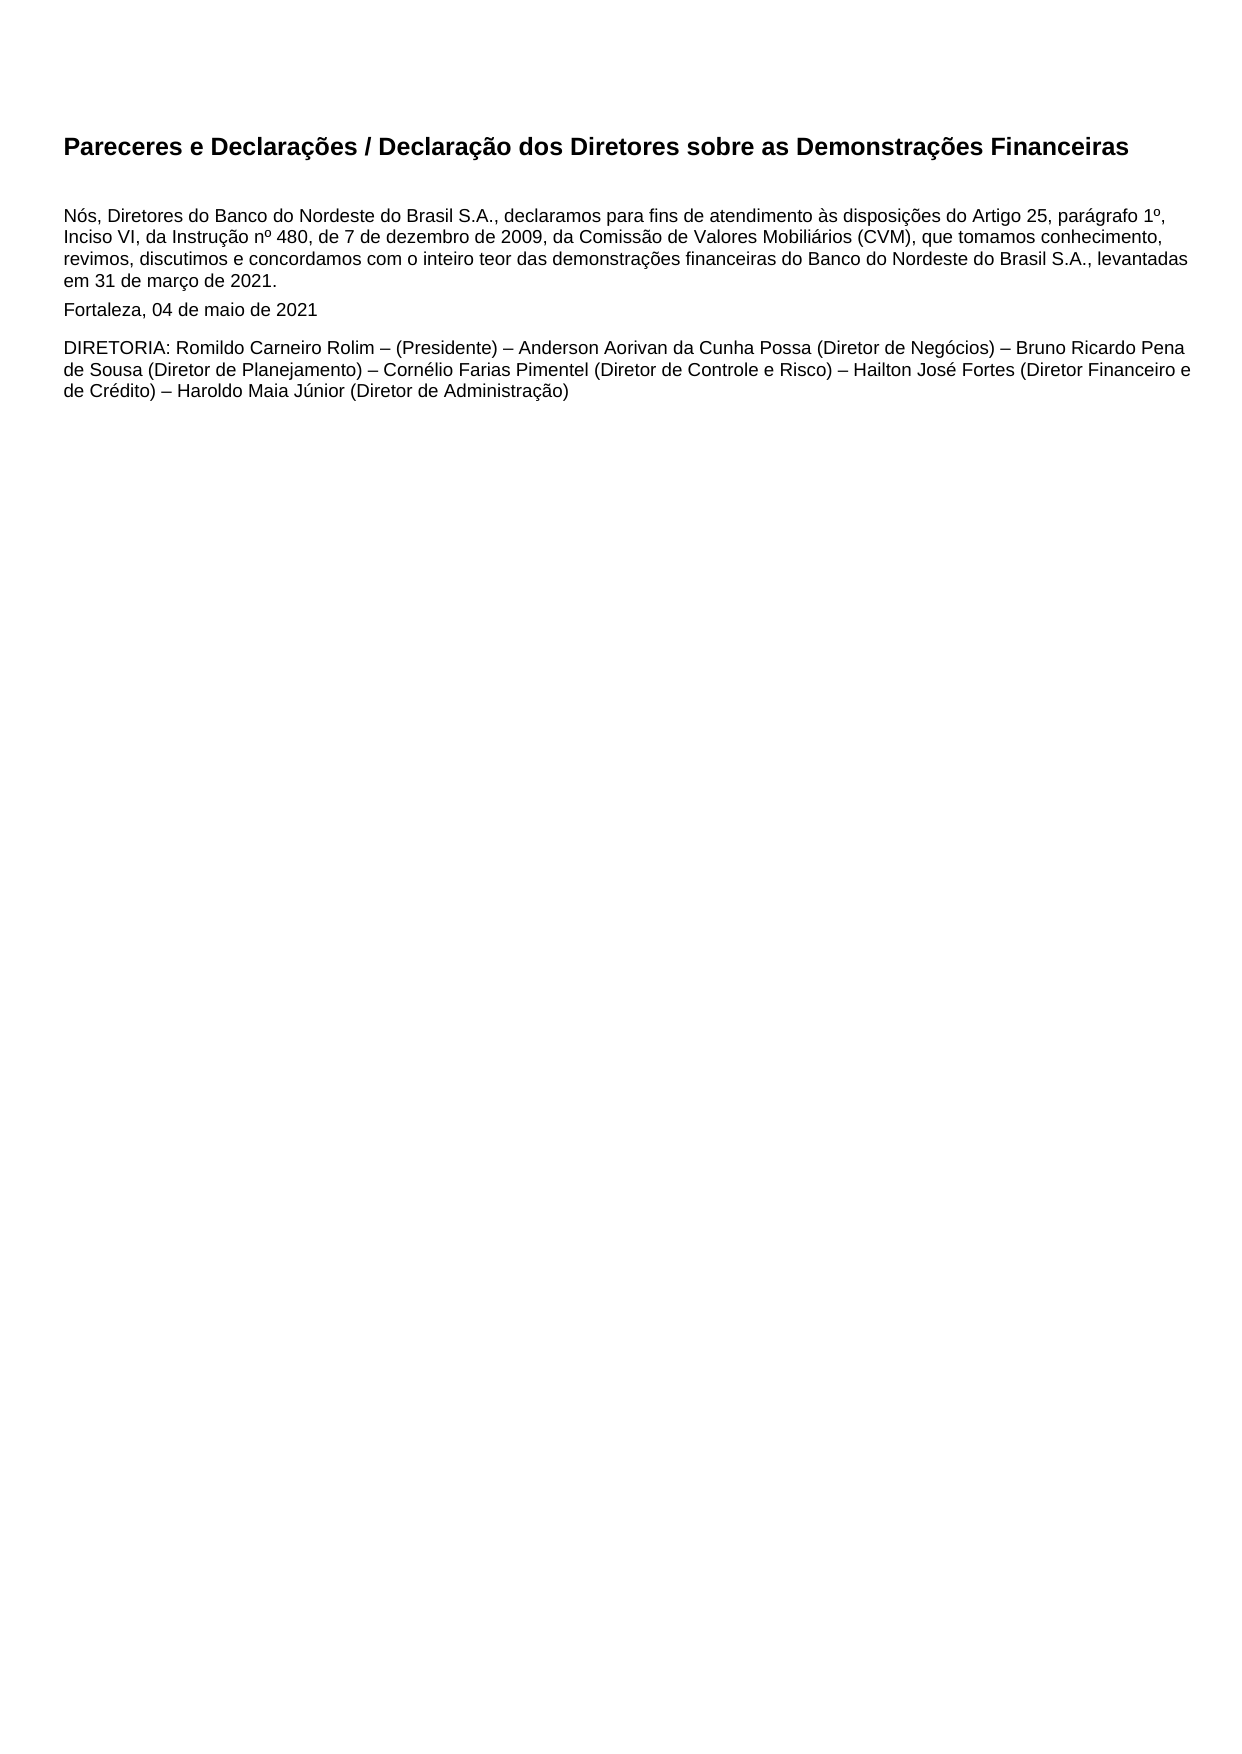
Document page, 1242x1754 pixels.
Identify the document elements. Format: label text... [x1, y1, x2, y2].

text DIRETORIA: Romildo Carneiro Rolim – (Presidente) – Anderson Aorivan da Cunha Possa (Diretor de Negócios) – Bruno Ricardo Pena de Sousa (Diretor de Planejamento) – Cornélio Farias Pimentel (Diretor de Controle e Risco) – Hailton José Fortes (Diretor Financeiro e de Crédito) – Haroldo Maia Júnior (Diretor de Administração) [63, 337, 1197, 401]
text Nós, Diretores do Banco do Nordeste do Brasil S.A., declaramos para fins de atendimento às disposições do Artigo 25, parágrafo 1º, Inciso VI, da Instrução nº 480, de 7 de dezembro de 2009, da Comissão de Valores Mobiliários (CVM), que tomamos conhecimento, revimos, discutimos e concordamos com o inteiro teor das demonstrações financeiras do Banco do Nordeste do Brasil S.A., levantadas em 31 de março de 2021. [63, 205, 1194, 291]
text Pareceres e Declarações / Declaração dos Diretores sobre as Demonstrações Financeiras [63, 131, 1225, 159]
text Fortaleza, 04 de maio de 2021 [63, 299, 1225, 321]
